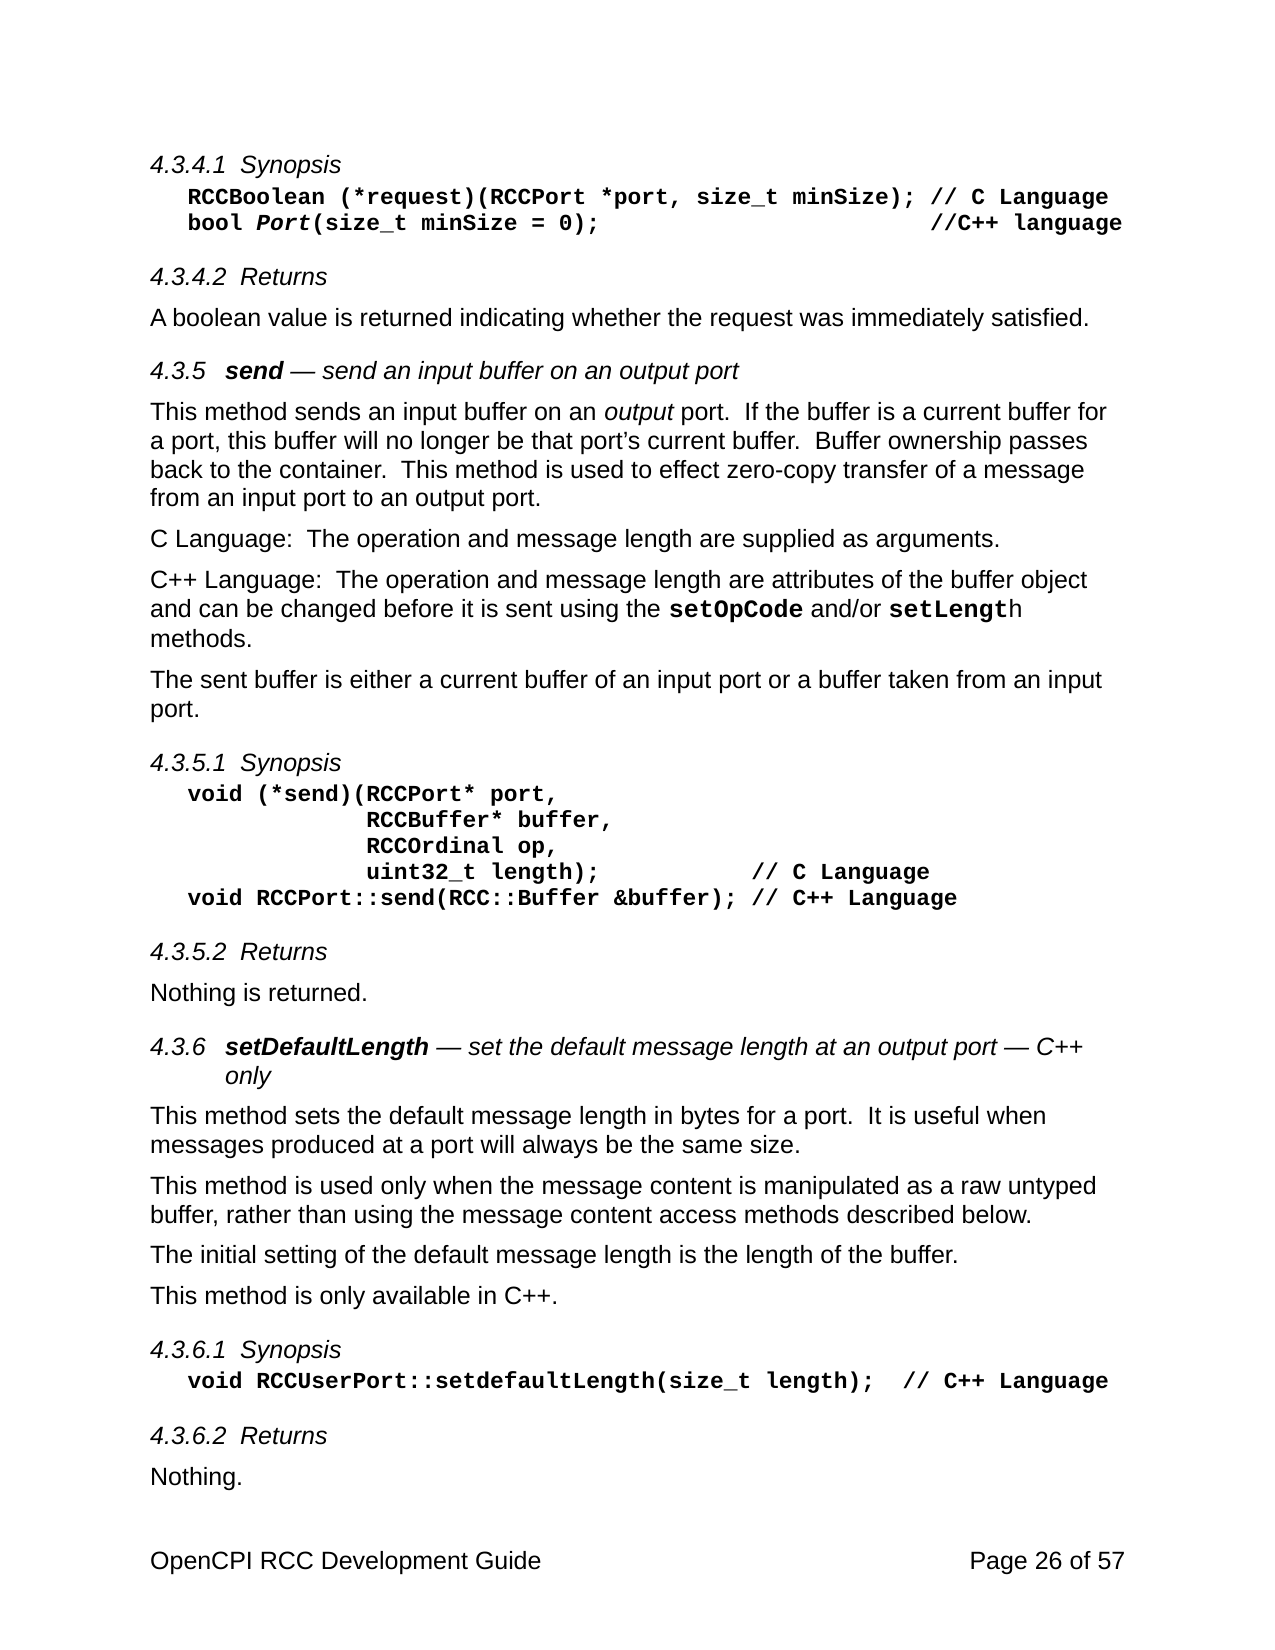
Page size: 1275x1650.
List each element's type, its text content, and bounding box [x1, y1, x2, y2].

text This method is only available in C++. [150, 1281, 1125, 1310]
subtitle Synopsis [150, 150, 1125, 179]
text This method sets the default message length in bytes for a port. It is useful when messages produced at a port will always be the same size. [150, 1101, 1125, 1159]
subtitle Synopsis [150, 748, 1125, 776]
text This method is used only when the message content is manipulated as a raw untyped buffer, rather than using the message content access methods described below. [150, 1171, 1125, 1228]
subtitle Returns [150, 262, 1125, 291]
subtitle Synopsis [150, 1335, 1125, 1363]
subtitle setDefaultLength — set the default message length at an output port — C++ only [150, 1032, 1125, 1089]
text Nothing is returned. [150, 978, 1125, 1007]
text void (*send)(RCCPort* port, RCCBuffer* buffer, RCCOrdinal op, uint32_t length); // C Language void RCCPort::send(RCC::Buffer &buffer); // C++ Language [187, 783, 1125, 912]
text C Language: The operation and message length are supplied as arguments. [150, 524, 1125, 553]
subtitle Returns [150, 1421, 1125, 1449]
text A boolean value is returned indicating whether the request was immediately satisfied. [150, 303, 1125, 331]
subtitle send — send an input buffer on an output port [150, 356, 1125, 385]
text void RCCUserPort::setdefaultLength(size_t length); // C++ Language [187, 1370, 1125, 1396]
text The initial setting of the default message length is the length of the buffer. [150, 1240, 1125, 1269]
text C++ Language: The operation and message length are attributes of the buffer object and can be changed before it is sent using the setOpCode and/or setLength methods. [150, 565, 1125, 653]
text RCCBoolean (*request)(RCCPort *port, size_t minSize); // C Language bool Port(size_t minSize = 0); //C++ language [187, 185, 1125, 237]
text The sent buffer is either a current buffer of an input port or a buffer taken from an input port. [150, 665, 1125, 723]
subtitle Returns [150, 937, 1125, 966]
text Nothing. [150, 1461, 1125, 1490]
text This method sends an input buffer on an output port. If the buffer is a current buffer for a port, this buffer will no longer be that port’s current buffer. Buffer ownership passes back to the container. This method is used to effect zero-copy transfer of a message from an input port to an output port. [150, 397, 1125, 512]
